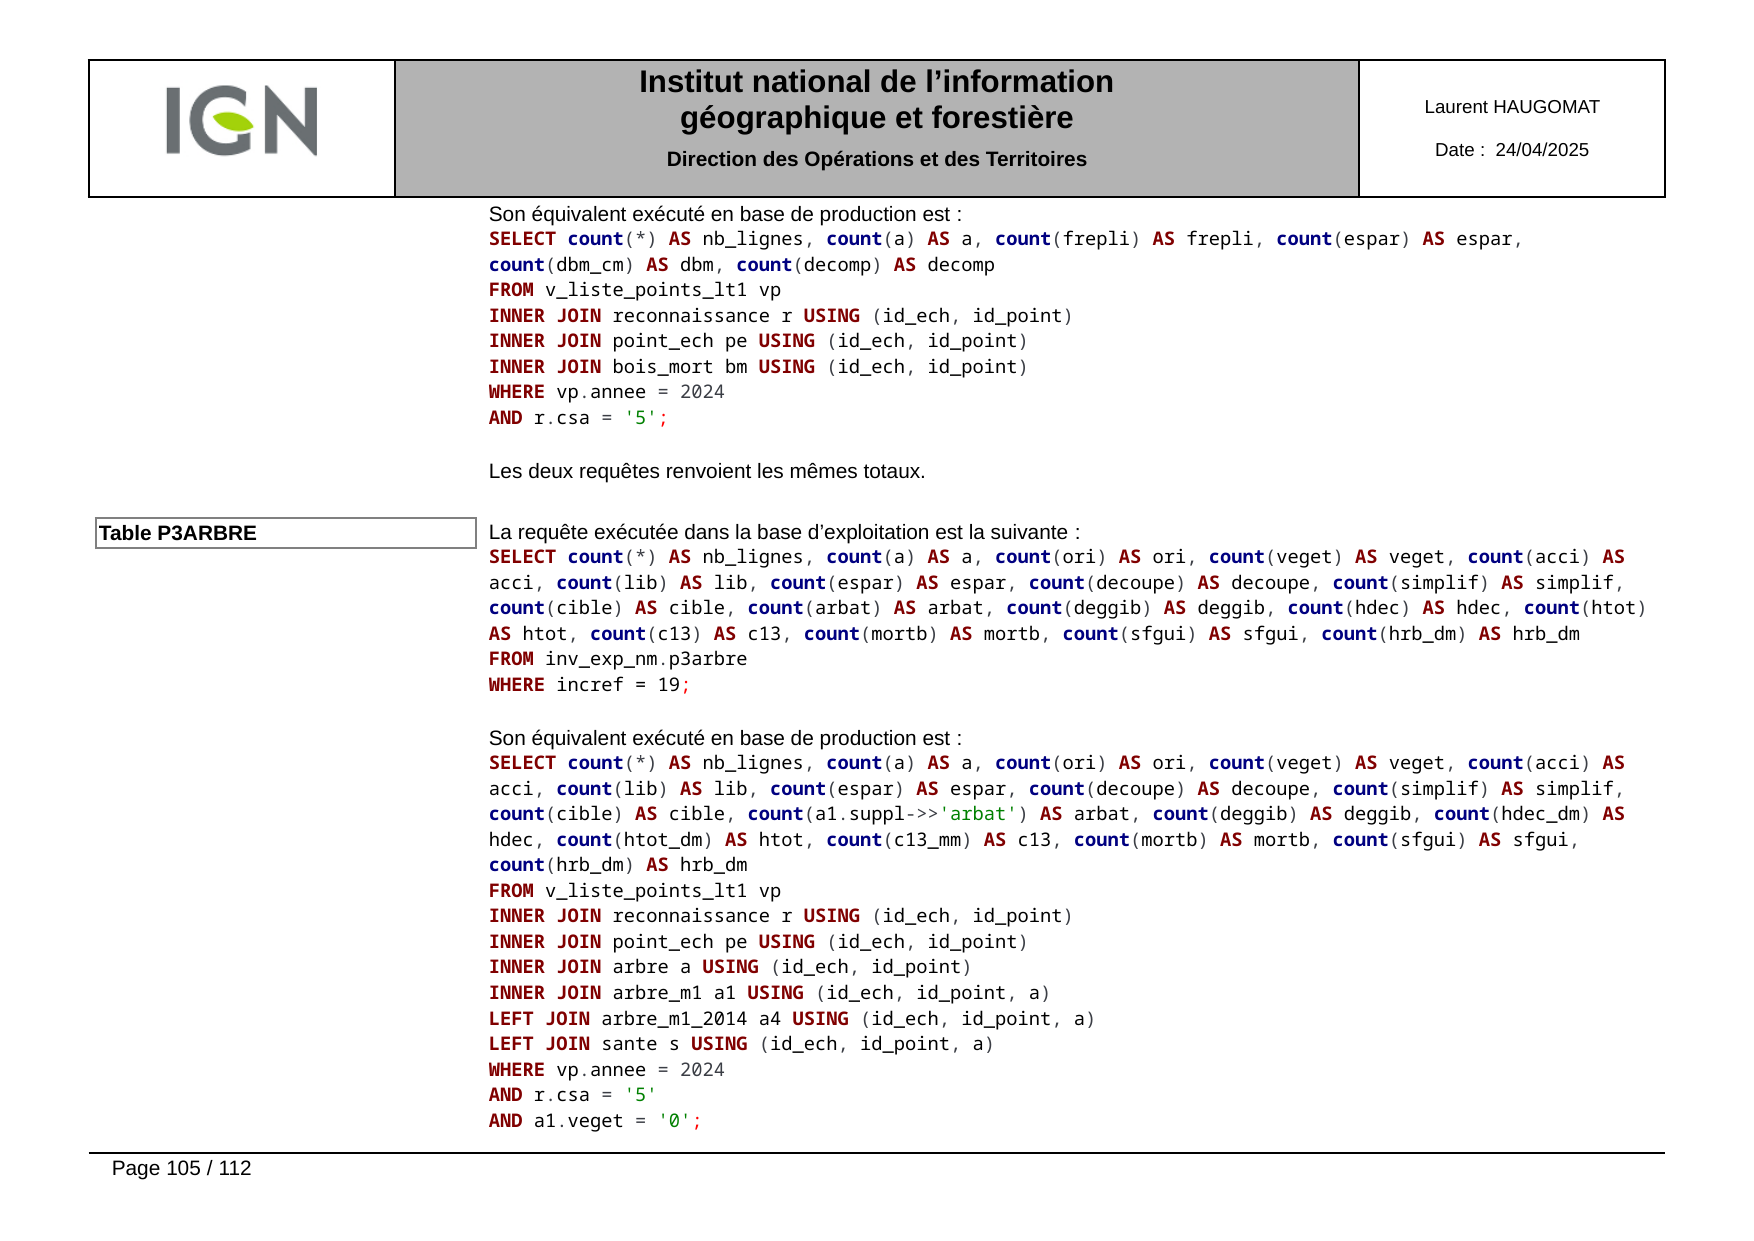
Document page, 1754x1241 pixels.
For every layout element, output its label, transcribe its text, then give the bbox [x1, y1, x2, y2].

table_cell [89, 198, 483, 516]
table_cell Son équivalent exécuté en base de production est : SELECT count(*) AS nb_lignes, count(a) AS a, count(frepli) AS frepli, count(espar) AS espar, count(dbm_cm) AS dbm, count(decomp) AS decomp FROM v_liste_points_lt1 vp INNER JOIN reconnaissance r USING (id_ech, id_point) INNER JOIN point_ech pe USING (id_ech, id_point) INNER JOIN bois_mort bm USING (id_ech, id_point) WHERE vp.annee = 2024 AND r.csa = '5'; Les deux requêtes renvoient les mêmes totaux. [483, 198, 1665, 516]
table_cell Table P3ARBRE [89, 516, 483, 1138]
picture [141, 62, 343, 180]
table_cell La requête exécutée dans la base d’exploitation est la suivante : SELECT count(*) AS nb_lignes, count(a) AS a, count(ori) AS ori, count(veget) AS veget, count(acci) AS acci, count(lib) AS lib, count(espar) AS espar, count(decoupe) AS decoupe, count(simplif) AS simplif, count(cible) AS cible, count(arbat) AS arbat, count(deggib) AS deggib, count(hdec) AS hdec, count(htot) AS htot, count(c13) AS c13, count(mortb) AS mortb, count(sfgui) AS sfgui, count(hrb_dm) AS hrb_dm FROM inv_exp_nm.p3arbre WHERE incref = 19; Son équivalent exécuté en base de production est : SELECT count(*) AS nb_lignes, count(a) AS a, count(ori) AS ori, count(veget) AS veget, count(acci) AS acci, count(lib) AS lib, count(espar) AS espar, count(decoupe) AS decoupe, count(simplif) AS simplif, count(cible) AS cible, count(a1.suppl->>'arbat') AS arbat, count(deggib) AS deggib, count(hdec_dm) AS hdec, count(htot_dm) AS htot, count(c13_mm) AS c13, count(mortb) AS mortb, count(sfgui) AS sfgui, count(hrb_dm) AS hrb_dm FROM v_liste_points_lt1 vp INNER JOIN reconnaissance r USING (id_ech, id_point) INNER JOIN point_ech pe USING (id_ech, id_point) INNER JOIN arbre a USING (id_ech, id_point) INNER JOIN arbre_m1 a1 USING (id_ech, id_point, a) LEFT JOIN arbre_m1_2014 a4 USING (id_ech, id_point, a) LEFT JOIN sante s USING (id_ech, id_point, a) WHERE vp.annee = 2024 AND r.csa = '5' AND a1.veget = '0'; [483, 516, 1665, 1138]
